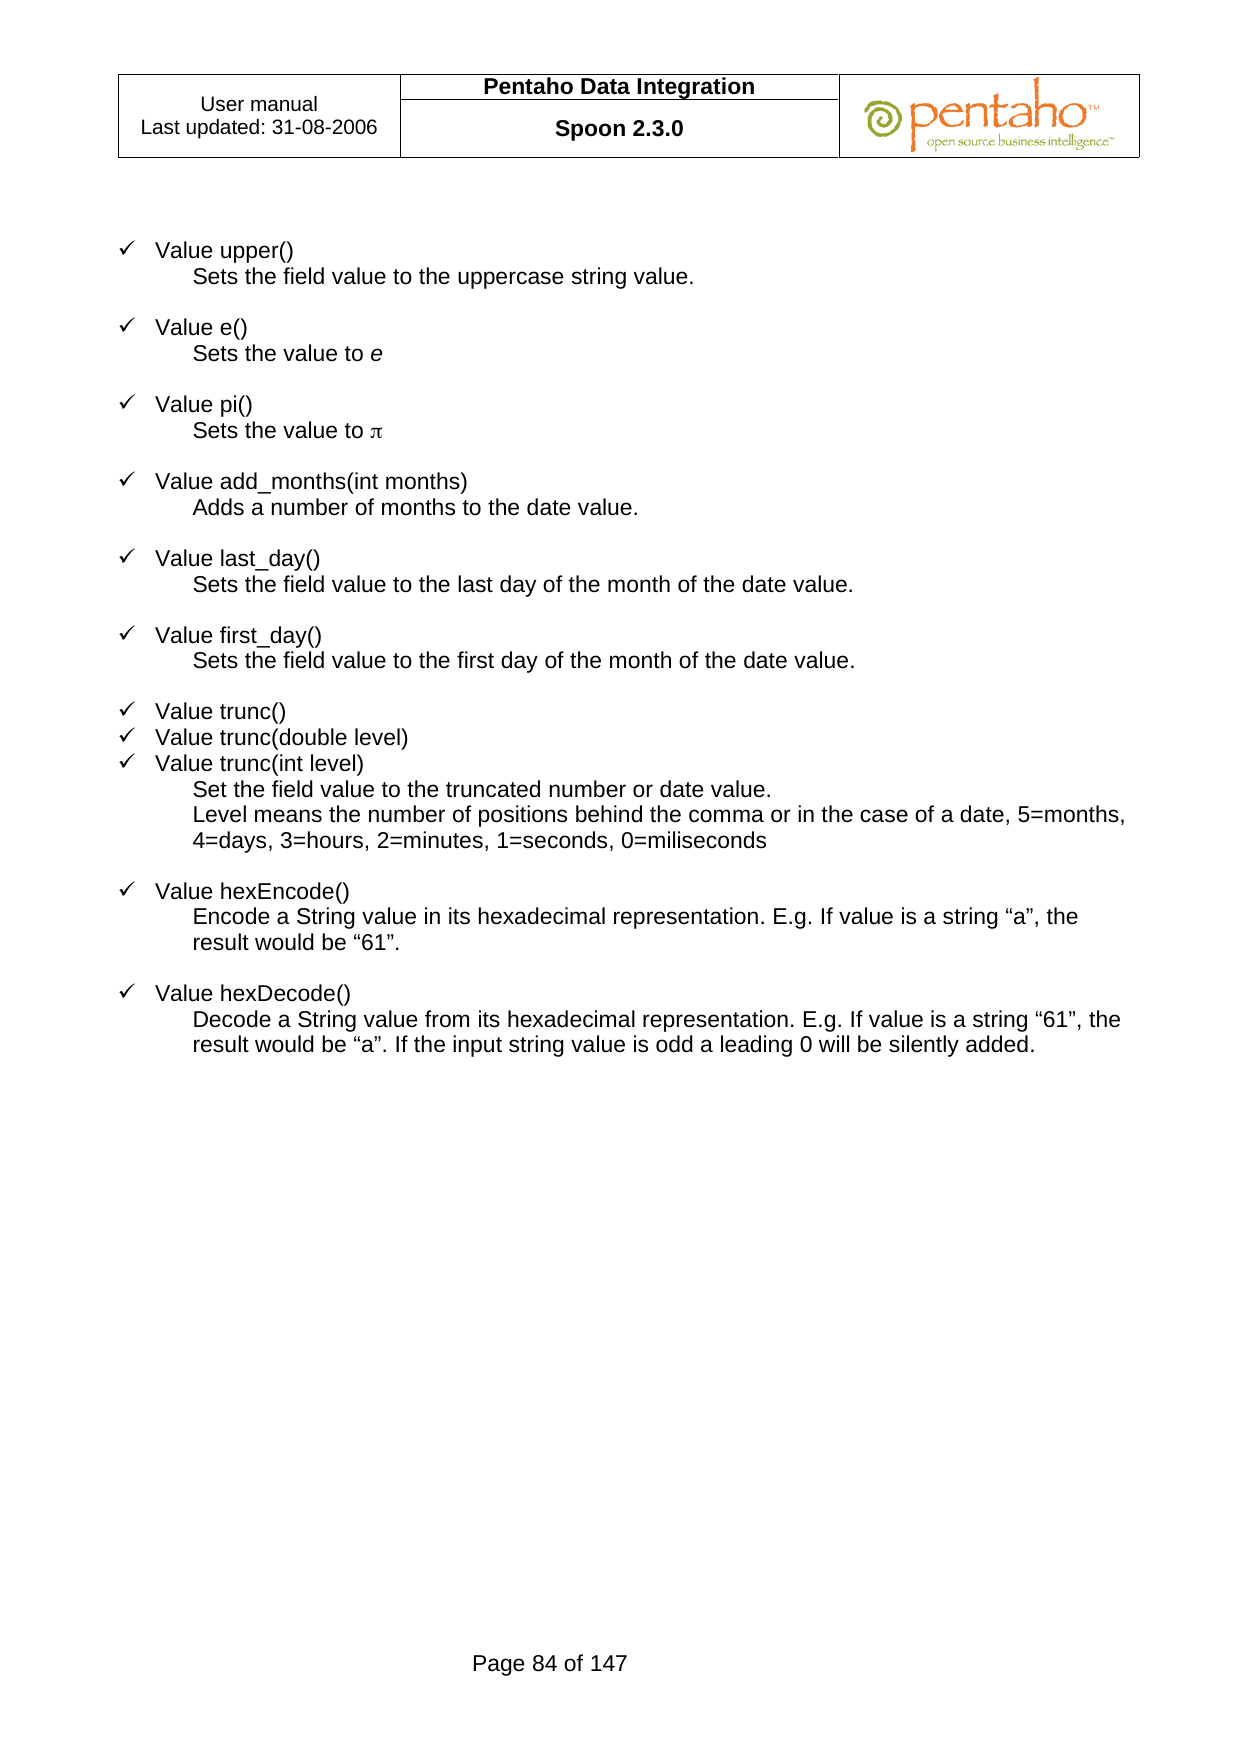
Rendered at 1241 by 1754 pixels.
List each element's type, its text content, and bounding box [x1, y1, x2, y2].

list Value upper() [117, 238, 1137, 264]
list Value hexDecode() [117, 981, 1137, 1006]
text Level means the number of positions behind the comma or in the case of a date, 5=months, 4=days, 3=hours, 2=minutes, 1=seconds, 0=miliseconds [192, 802, 1137, 853]
text Sets the field value to the uppercase string value. [192, 264, 1137, 289]
list Value first_day() [117, 622, 1137, 648]
text Sets the field value to the first day of the month of the date value. [192, 648, 1137, 673]
text Sets the value to  [192, 417, 1137, 443]
list Value trunc() [117, 699, 1137, 725]
list Value e() [117, 315, 1137, 341]
list Value pi() [117, 392, 1137, 417]
list Value add_months(int months) [117, 469, 1137, 494]
list Value trunc(double level) [117, 725, 1137, 751]
text Encode a String value in its hexadecimal representation. E.g. If value is a string “a”, the result would be “61”. [192, 904, 1137, 955]
list Value trunc(int level) [117, 751, 1137, 776]
list Value hexEncode() [117, 878, 1137, 904]
list Value last_day() [117, 546, 1137, 571]
text Set the field value to the truncated number or date value. [192, 776, 1137, 802]
text Adds a number of months to the date value. [192, 494, 1137, 520]
text Sets the field value to the last day of the month of the date value. [192, 571, 1137, 597]
text Decode a String value from its hexadecimal representation. E.g. If value is a string “61”, the result would be “a”. If the input string value is odd a leading 0 will be silently added. [192, 1006, 1137, 1057]
text Sets the value to e [192, 341, 1137, 366]
